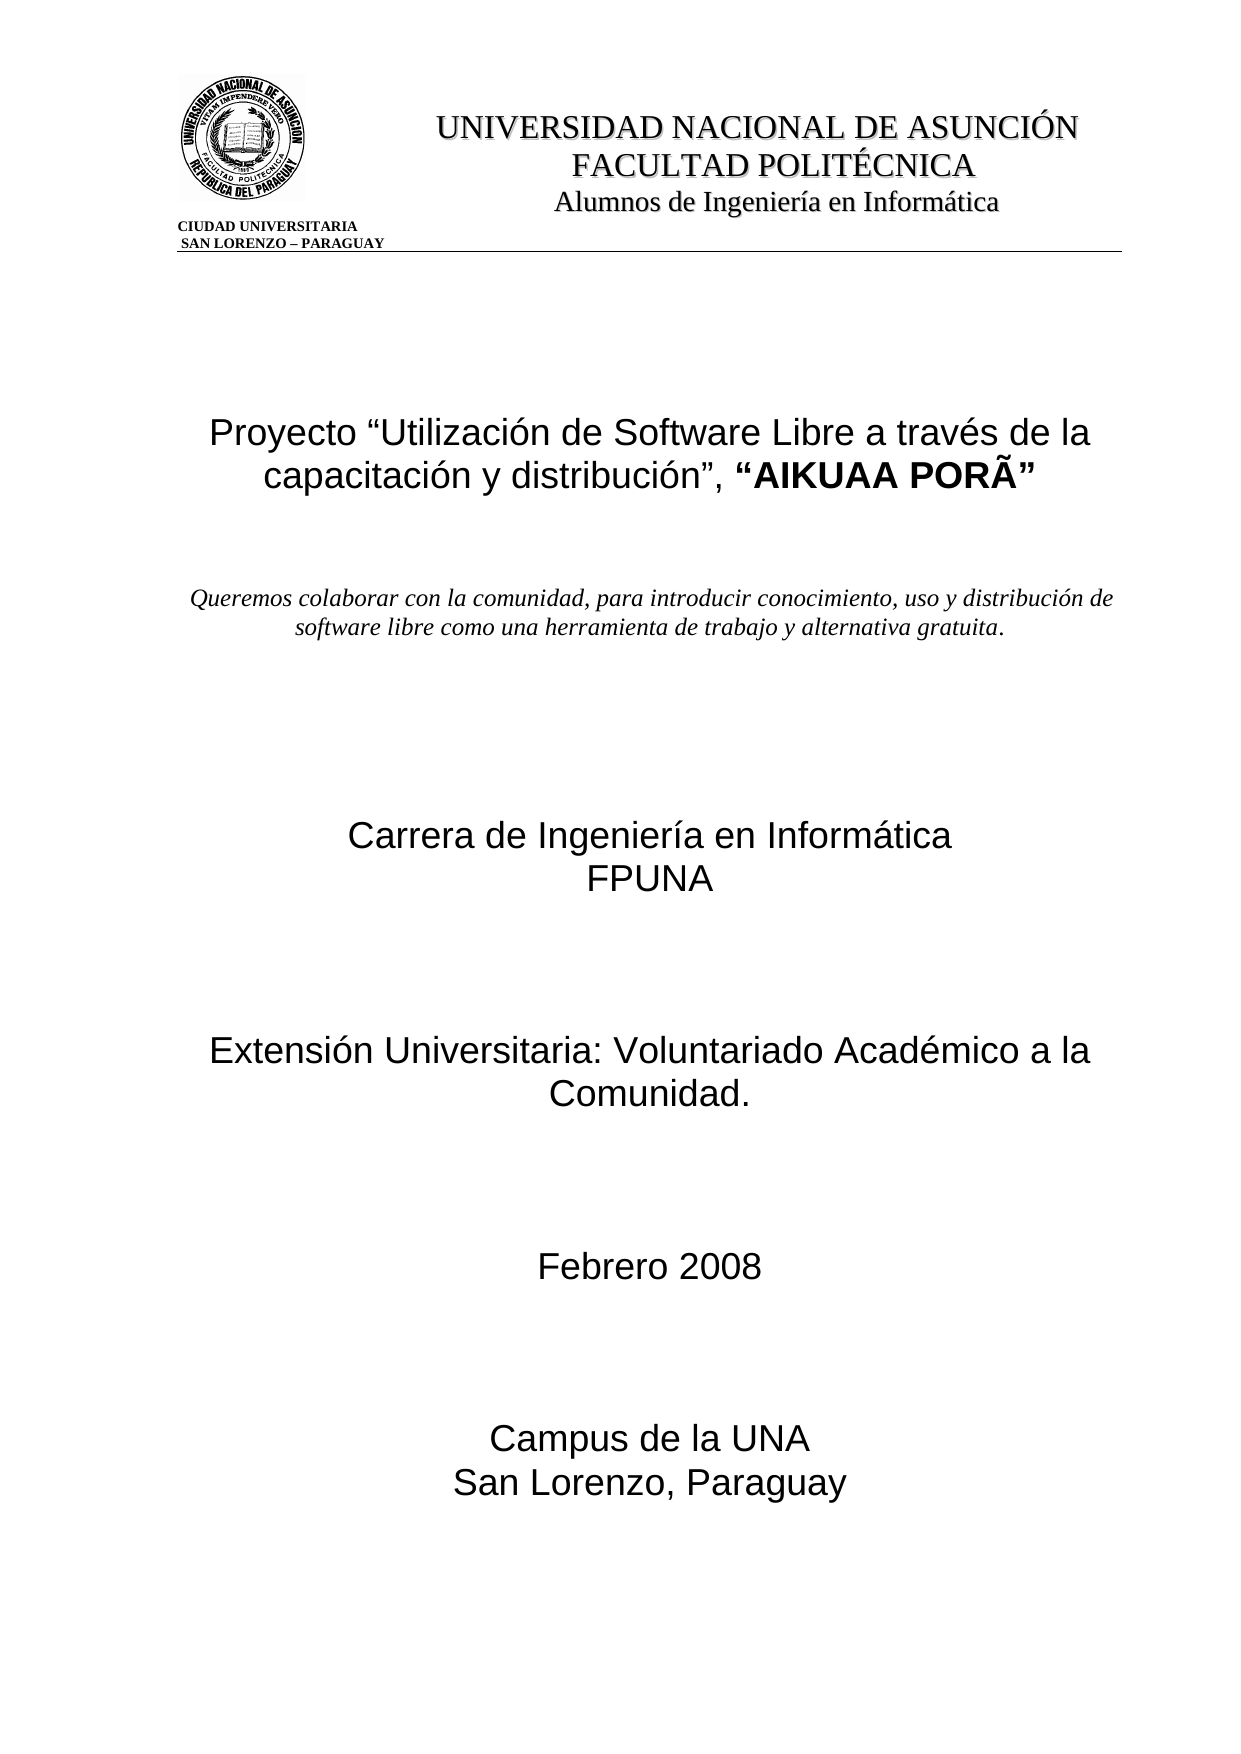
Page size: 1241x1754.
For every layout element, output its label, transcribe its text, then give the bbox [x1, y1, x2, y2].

text FPUNA [177, 856, 1122, 899]
text Carrera de Ingeniería en Informática [177, 813, 1122, 856]
text San Lorenzo, Paraguay [177, 1460, 1122, 1503]
text Queremos colaborar con la comunidad, para introducir conocimiento, uso y distribución de software libre como una herramienta de trabajo y alternativa gratuita. [177, 583, 1122, 640]
text Extensión Universitaria: Voluntariado Académico a la Comunidad. [177, 1028, 1122, 1115]
text Campus de la UNA [177, 1417, 1122, 1460]
text Proyecto “Utilización de Software Libre a través de la capacitación y distribución”, “AIKUAA PORÃ” [177, 410, 1122, 497]
text Febrero 2008 [177, 1244, 1122, 1287]
